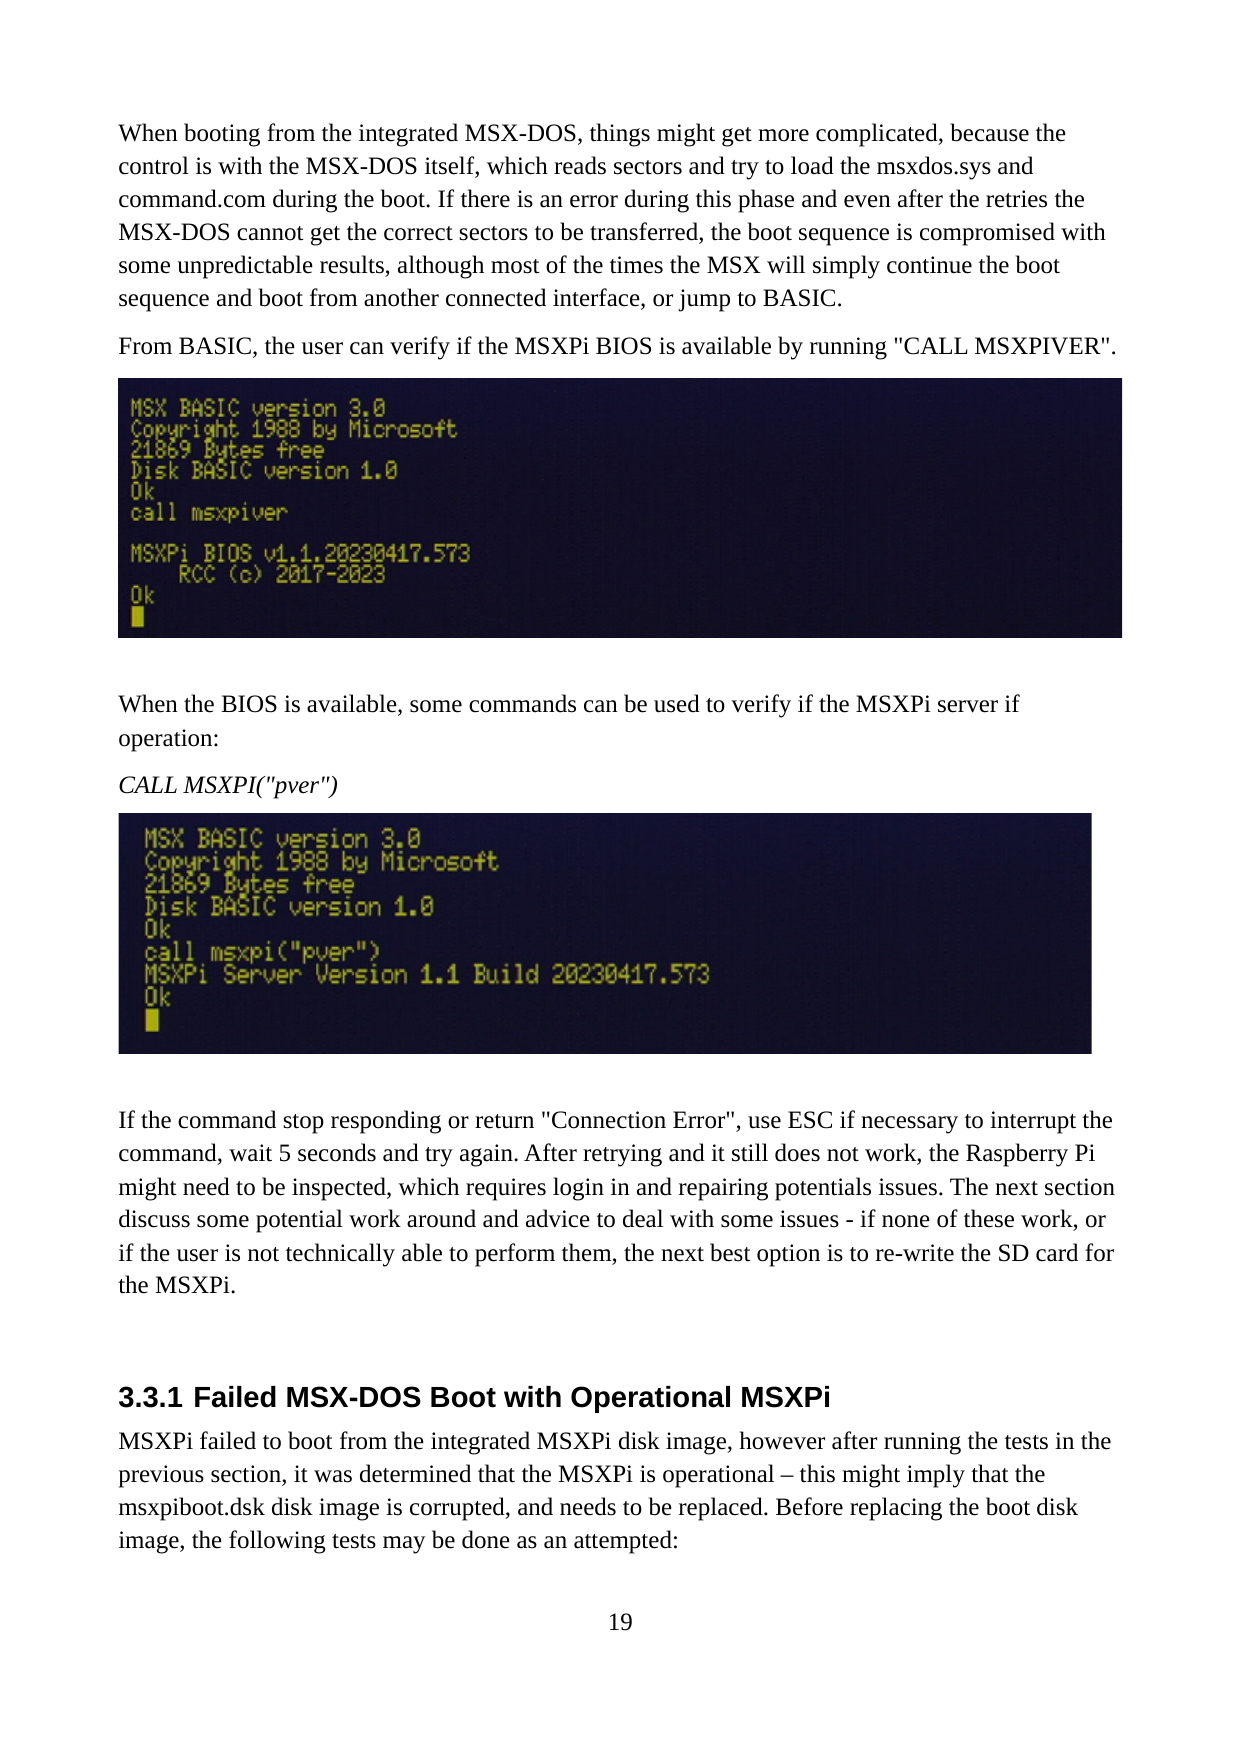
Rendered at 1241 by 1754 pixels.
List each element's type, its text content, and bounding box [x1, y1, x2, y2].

text CALL MSXPI("pver") [118, 770, 1122, 799]
subtitle Failed MSX-DOS Boot with Operational MSXPi [118, 1380, 1122, 1414]
text From BASIC, the user can verify if the MSXPi BIOS is available by running "CALL MSXPIVER". [118, 331, 1122, 359]
text When booting from the integrated MSX-DOS, things might get more complicated, because the control is with the MSX-DOS itself, which reads sectors and try to load the msxdos.sys and command.com during the boot. If there is an error during this phase and even after the retries the MSX-DOS cannot get the correct sectors to be transferred, the boot sequence is compromised with some unpredictable results, although most of the times the MSX will simply continue the boot sequence and boot from another connected interface, or jump to BASIC. [118, 118, 1122, 312]
text MSXPi failed to boot from the integrated MSXPi disk image, however after running the tests in the previous section, it was determined that the MSXPi is operational – this might imply that the msxpiboot.dsk disk image is corrupted, and needs to be replaced. Before replacing the boot disk image, the following tests may be done as an attempted: [118, 1426, 1122, 1554]
text When the BIOS is available, some commands can be used to verify if the MSXPi server if operation: [118, 689, 1122, 751]
picture [118, 813, 1092, 1054]
text If the command stop responding or return "Connection Error", use ESC if necessary to interrupt the command, wait 5 seconds and try again. After retrying and it still does not work, the Raspberry Pi might need to be inspected, which requires login in and repairing potentials issues. The next section discuss some potential work around and advice to deal with some issues - if none of these work, or if the user is not technically able to perform them, the next best option is to re-write the SD card for the MSXPi. [118, 1106, 1122, 1299]
picture [118, 378, 1123, 638]
